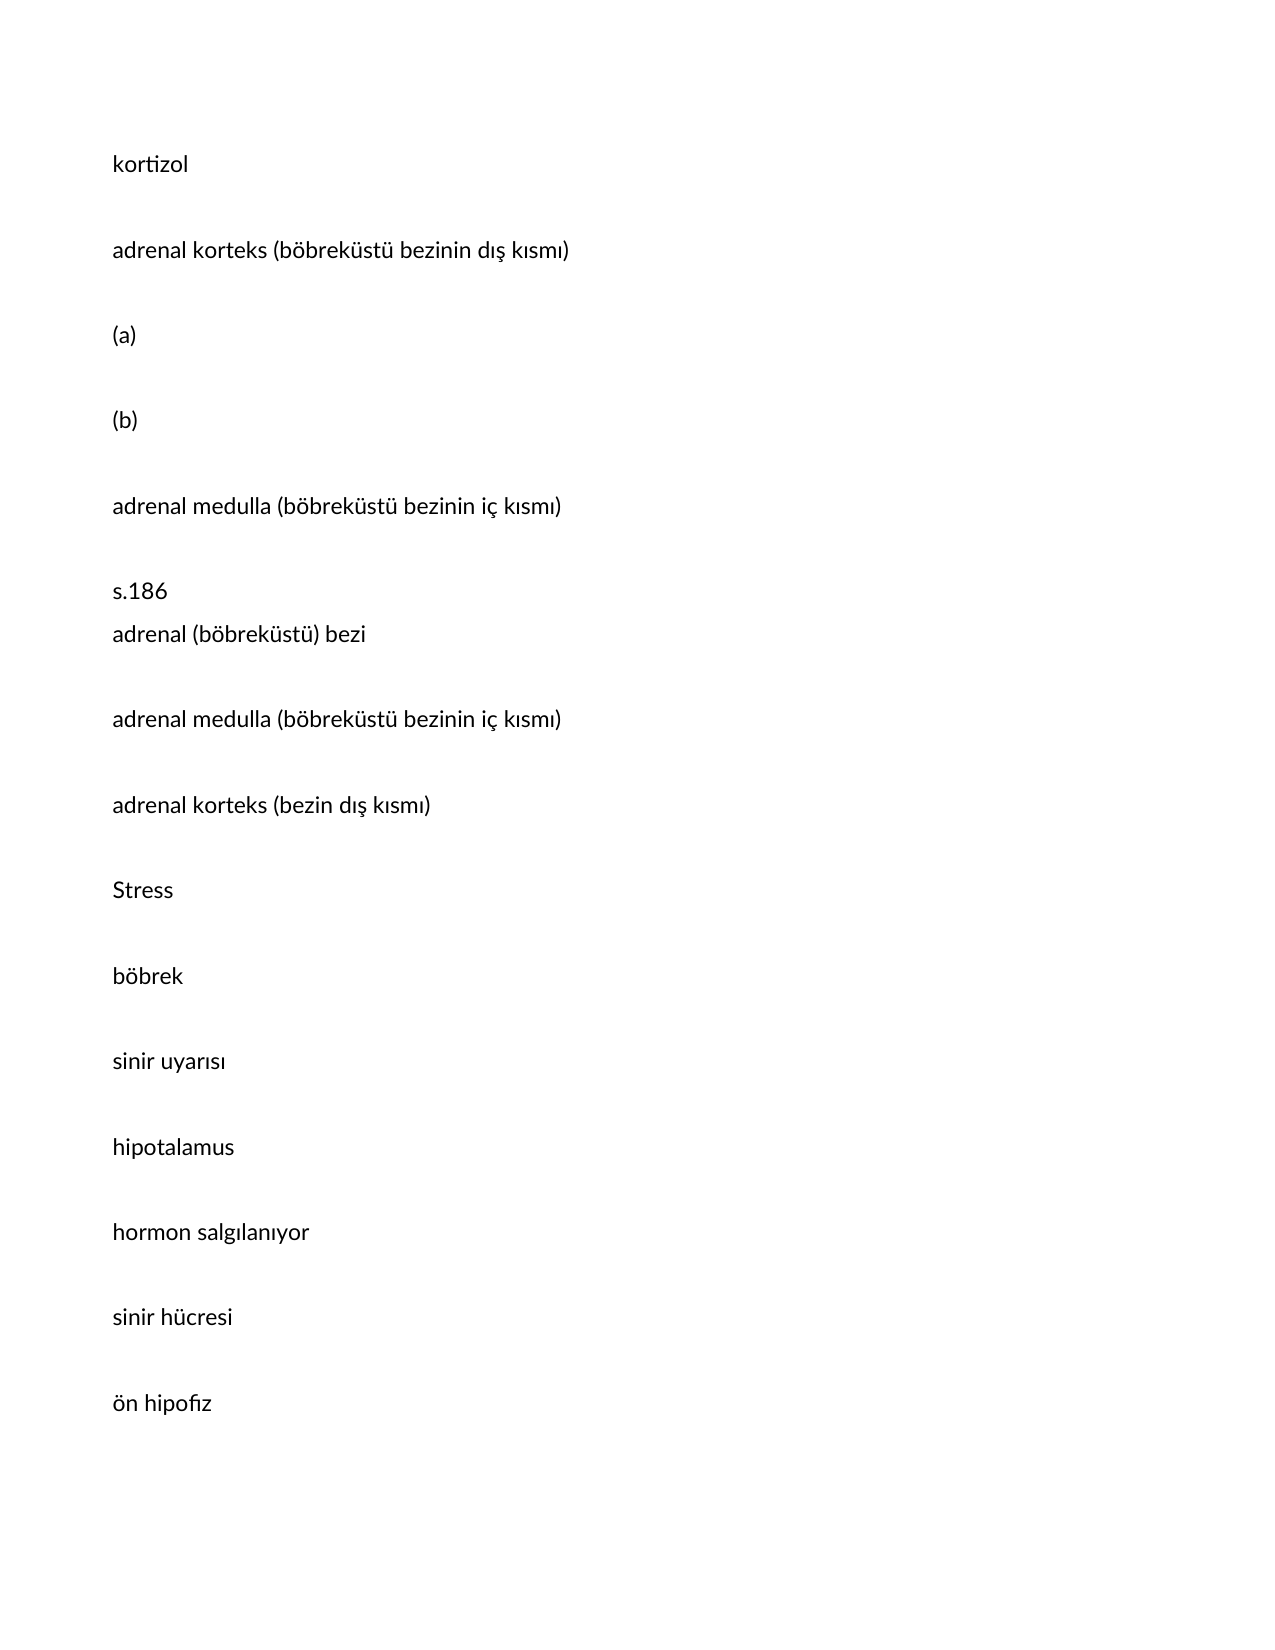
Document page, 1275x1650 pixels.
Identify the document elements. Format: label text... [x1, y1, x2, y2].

text hormon salgılanıyor [75, 1218, 1200, 1245]
text adrenal korteks (bezin dış kısmı) [75, 791, 1200, 818]
text sinir uyarısı [75, 1047, 1200, 1074]
text adrenal korteks (böbreküstü bezinin dış kısmı) [75, 235, 1200, 263]
text adrenal medulla (böbreküstü bezinin iç kısmı) [75, 492, 1200, 519]
text adrenal (böbreküstü) bezi [75, 620, 1200, 647]
text böbrek [75, 961, 1200, 989]
text ön hipofiz [75, 1388, 1200, 1416]
text hipotalamus [75, 1132, 1200, 1160]
text kortizol [75, 150, 1200, 177]
text Stress [75, 876, 1200, 903]
text sinir hücresi [75, 1303, 1200, 1331]
text adrenal medulla (böbreküstü bezinin iç kısmı) [75, 705, 1200, 733]
text (a) [75, 321, 1200, 348]
text (b) [75, 406, 1200, 434]
text s.186 [75, 577, 1200, 604]
